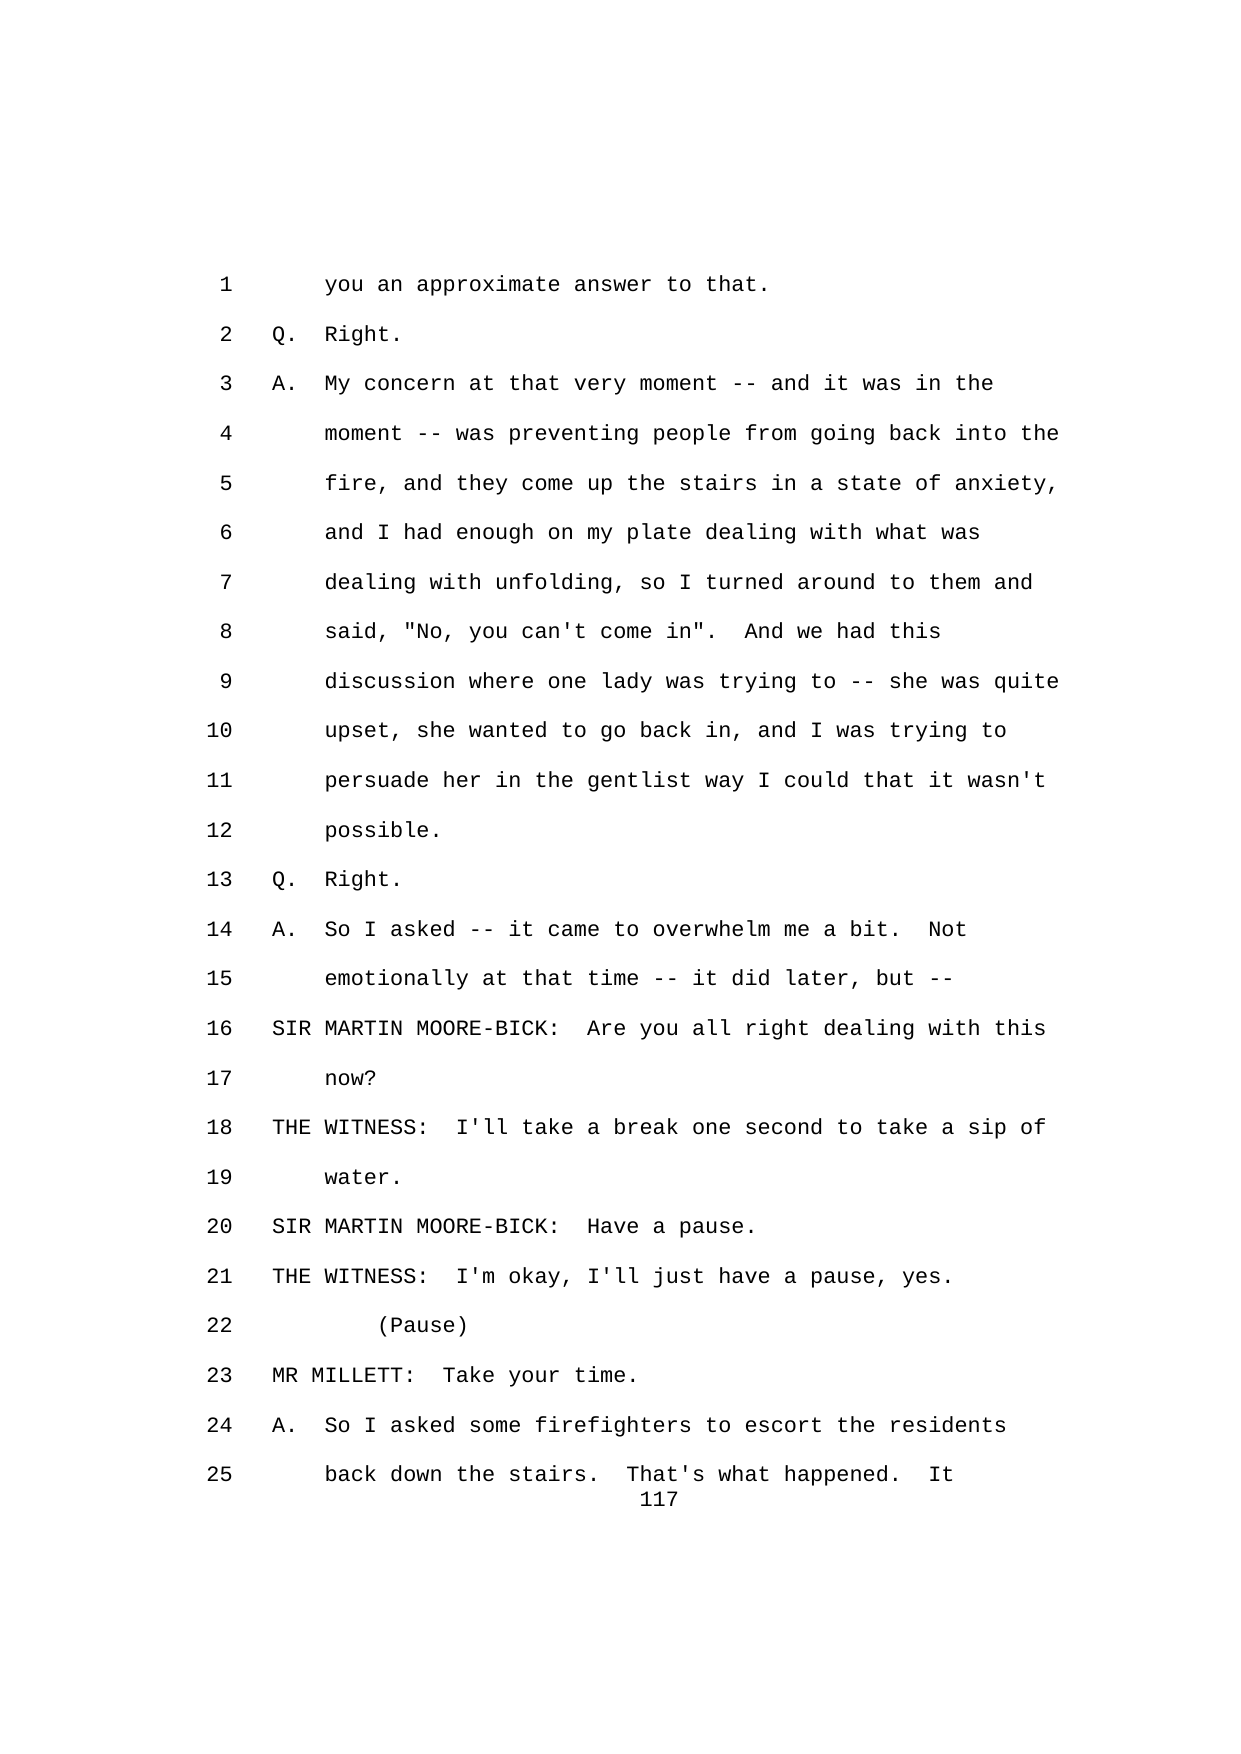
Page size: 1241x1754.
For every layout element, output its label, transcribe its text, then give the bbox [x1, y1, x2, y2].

text 5 fire, and they come up the stairs in a state of anxiety, [75, 472, 1165, 496]
text 7 dealing with unfolding, so I turned around to them and [75, 571, 1165, 596]
text 1 you an approximate answer to that. [75, 273, 1165, 298]
text 4 moment -- was preventing people from going back into the [75, 422, 1165, 447]
text 13 Q. Right. [75, 868, 1165, 893]
text 18 THE WITNESS: I'll take a break one second to take a sip of [75, 1116, 1165, 1141]
text 14 A. So I asked -- it came to overwhelm me a bit. Not [75, 918, 1165, 943]
text 15 emotionally at that time -- it did later, but -- [75, 967, 1165, 992]
text 8 said, "No, you can't come in". And we had this [75, 620, 1165, 645]
text 6 and I had enough on my plate dealing with what was [75, 521, 1165, 546]
text 23 MR MILLETT: Take your time. [75, 1364, 1165, 1389]
text 16 SIR MARTIN MOORE-BICK: Are you all right dealing with this [75, 1017, 1165, 1042]
text 12 possible. [75, 819, 1165, 843]
text 3 A. My concern at that very moment -- and it was in the [75, 372, 1165, 397]
text 117 [75, 1488, 1165, 1513]
text 10 upset, she wanted to go back in, and I was trying to [75, 719, 1165, 744]
text 21 THE WITNESS: I'm okay, I'll just have a pause, yes. [75, 1265, 1165, 1290]
text 22 (Pause) [75, 1314, 1165, 1339]
text 20 SIR MARTIN MOORE-BICK: Have a pause. [75, 1215, 1165, 1240]
text 2 Q. Right. [75, 323, 1165, 348]
text 25 back down the stairs. That's what happened. It [75, 1463, 1165, 1488]
text 19 water. [75, 1166, 1165, 1191]
text 9 discussion where one lady was trying to -- she was quite [75, 670, 1165, 695]
text 24 A. So I asked some firefighters to escort the residents [75, 1414, 1165, 1438]
text 17 now? [75, 1067, 1165, 1091]
text 11 persuade her in the gentlist way I could that it wasn't [75, 769, 1165, 794]
